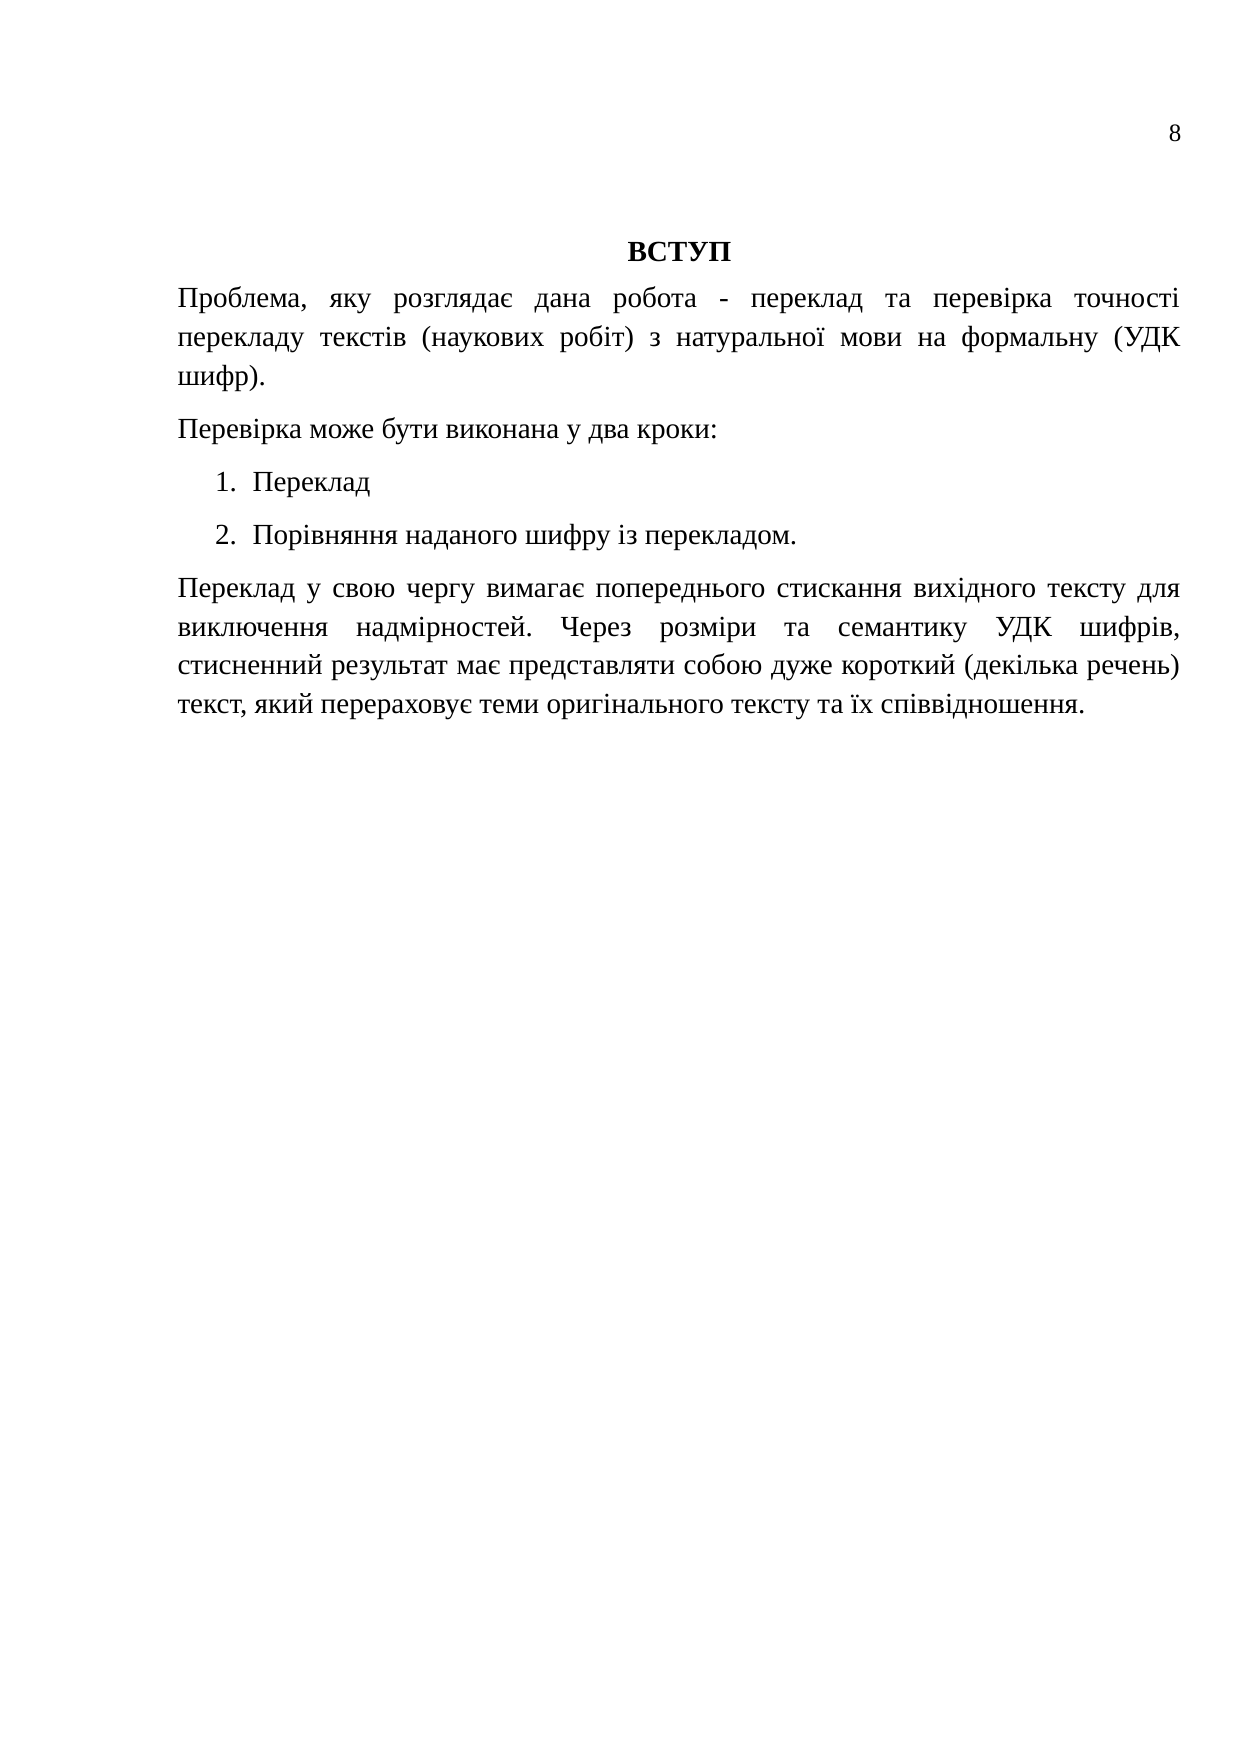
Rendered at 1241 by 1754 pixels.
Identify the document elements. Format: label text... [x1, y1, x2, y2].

text Переклад у свою чергу вимагає попереднього стискання вихідного тексту для виключення надмірностей. Через розміри та семантику УДК шифрів, стисненний результат має представляти собою дуже короткий (декілька речень) текст, який перераховує теми оригінального тексту та їх співвідношення. [177, 570, 1181, 719]
subtitle ВСТУП [177, 234, 1181, 268]
list Переклад [215, 464, 1181, 497]
text Проблема, яку розглядає дана робота - переклад та перевірка точності перекладу текстів (наукових робіт) з натуральної мови на формальну (УДК шифр). [177, 281, 1181, 391]
list Порівняння наданого шифру із перекладом. [215, 517, 1181, 551]
text Перевірка може бути виконана у два кроки: [177, 411, 1181, 444]
